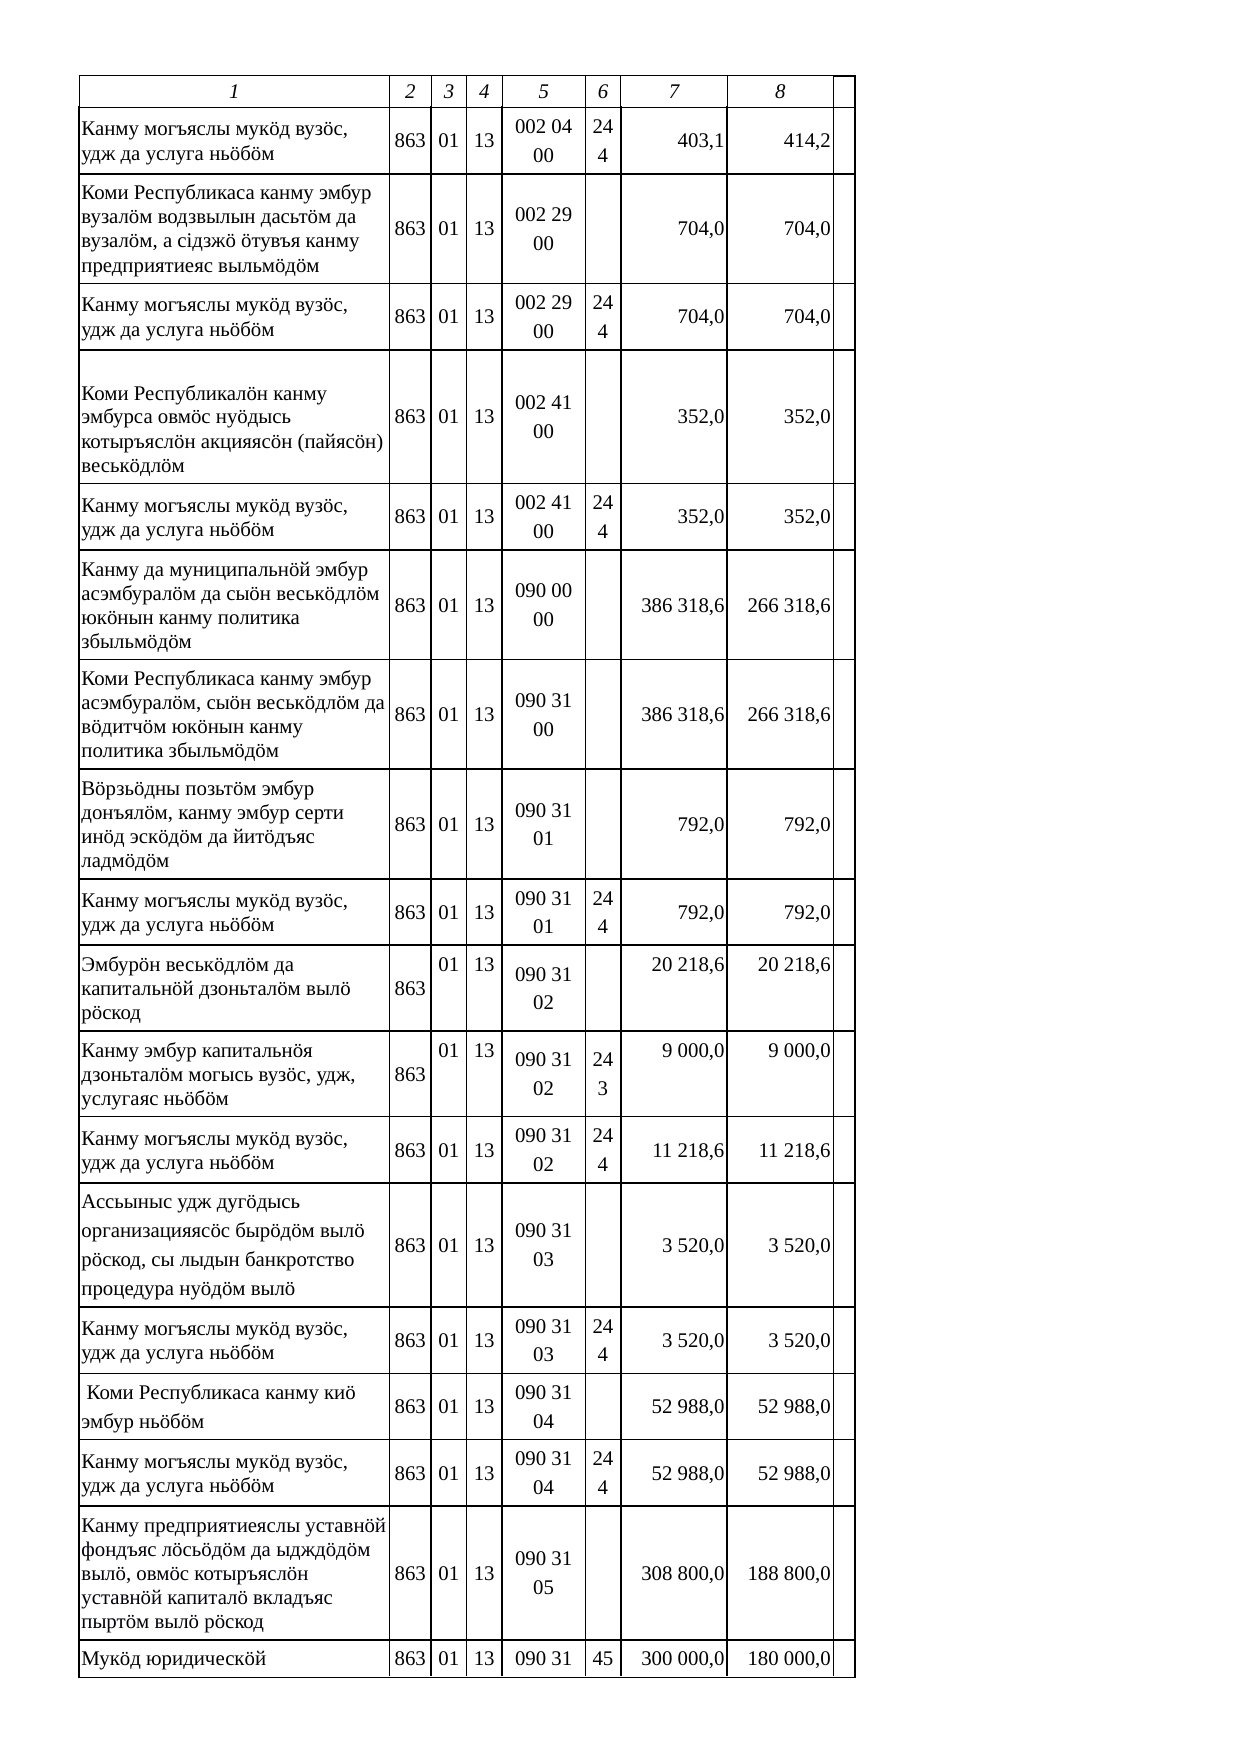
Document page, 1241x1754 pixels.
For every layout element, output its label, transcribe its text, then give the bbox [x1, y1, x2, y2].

table_cell 01 [432, 175, 466, 282]
table_cell [834, 484, 854, 549]
table_cell Мукӧд юридическӧй [80, 1641, 389, 1676]
table_cell 13 [467, 284, 501, 349]
table_cell 01 [432, 351, 466, 483]
table_cell [586, 1374, 620, 1439]
table_cell Ассьыныс удж дугӧдысь организацияясӧс бырӧдӧм вылӧ рӧскод, сы лыдын банкротство процедура нуӧдӧм вылӧ [80, 1184, 389, 1306]
table_cell 3 520,0 [622, 1184, 726, 1306]
table_cell 188 800,0 [728, 1507, 833, 1639]
table_cell 090 31 02 [503, 1032, 585, 1116]
table_cell Канму могъяслы мукӧд вузӧс, удж да услуга ньӧбӧм [80, 1117, 389, 1182]
table_cell 863 [390, 1374, 430, 1439]
table_cell 863 [390, 880, 430, 944]
table_cell 090 31 01 [503, 880, 585, 944]
table_cell 243 [586, 1032, 620, 1116]
table_cell 13 [467, 108, 501, 173]
table_cell 863 [390, 1184, 430, 1306]
table_cell [586, 1184, 620, 1306]
table_cell 52 988,0 [728, 1374, 833, 1439]
table_cell 13 [467, 1032, 501, 1116]
table_cell Вӧрзьӧдны позьтӧм эмбур донъялӧм, канму эмбур серти инӧд эскӧдӧм да йитӧдъяс ладмӧдӧм [80, 770, 389, 878]
table_cell 704,0 [622, 284, 726, 349]
table_cell [834, 1032, 854, 1116]
table_cell Коми Республикаса канму эмбур асэмбуралӧм, сыӧн веськӧдлӧм да вӧдитчӧм юкӧнын канму политика збыльмӧдӧм [80, 660, 389, 768]
table_cell 863 [390, 284, 430, 349]
table_header 5 [503, 76, 585, 106]
table_cell 090 31 02 [503, 1117, 585, 1182]
table_cell Канму эмбур капитальнӧя дзоньталӧм могысь вузӧс, удж, услугаяс ньӧбӧм [80, 1032, 389, 1116]
table_cell 090 31 04 [503, 1440, 585, 1505]
table_cell 3 520,0 [728, 1184, 833, 1306]
table_cell 863 [390, 1641, 430, 1676]
table_cell [834, 1117, 854, 1182]
table_cell 863 [390, 770, 430, 878]
table_cell 090 31 03 [503, 1184, 585, 1306]
table_cell Коми Республикаса канму эмбур вузалӧм водзвылын дасьтӧм да вузалӧм, а сідзжӧ ӧтувъя канму предприятиеяс выльмӧдӧм [80, 175, 389, 282]
table_cell 863 [390, 551, 430, 659]
table_cell 414,2 [728, 108, 833, 173]
table_cell 244 [586, 484, 620, 549]
table_cell 01 [432, 551, 466, 659]
table_cell 792,0 [622, 770, 726, 878]
table_cell [834, 880, 854, 944]
table_cell 01 [432, 108, 466, 173]
table_cell 52 988,0 [622, 1374, 726, 1439]
table_cell 11 218,6 [728, 1117, 833, 1182]
table_cell [834, 946, 854, 1030]
table_cell 01 [432, 1117, 466, 1182]
table_cell Канму предприятиеяслы уставнӧй фондъяс лӧсьӧдӧм да ыдждӧдӧм вылӧ, овмӧс котыръяслӧн уставнӧй капиталӧ вкладъяс пыртӧм вылӧ рӧскод [80, 1507, 389, 1639]
table_cell 244 [586, 284, 620, 349]
table_header 2 [390, 76, 431, 106]
table_cell [586, 770, 620, 878]
table_cell 704,0 [728, 284, 833, 349]
table_cell 090 00 00 [503, 551, 585, 659]
table_cell 13 [467, 880, 501, 944]
table_cell 3 520,0 [622, 1308, 726, 1372]
table_cell 352,0 [622, 351, 726, 483]
table_cell [586, 1507, 620, 1639]
table_cell 863 [390, 175, 430, 282]
table_cell [586, 351, 620, 483]
table_cell 704,0 [728, 175, 833, 282]
table_cell 244 [586, 108, 620, 173]
table_cell 13 [467, 1507, 501, 1639]
table_cell 13 [467, 946, 501, 1030]
table_cell [834, 1440, 854, 1505]
table_cell 13 [467, 351, 501, 483]
table_cell Коми Республикаса канму киӧ эмбур ньӧбӧм [80, 1374, 389, 1439]
table_cell 01 [432, 1641, 466, 1676]
table_cell 244 [586, 1308, 620, 1372]
table_cell Канму могъяслы мукӧд вузӧс, удж да услуга ньӧбӧм [80, 284, 389, 349]
table_cell 863 [390, 484, 430, 549]
table_cell 01 [432, 484, 466, 549]
table_cell [834, 175, 854, 282]
table_cell 792,0 [622, 880, 726, 944]
table_cell Канму да муниципальнӧй эмбур асэмбуралӧм да сыӧн веськӧдлӧм юкӧнын канму политика збыльмӧдӧм [80, 551, 389, 659]
table_cell 403,1 [622, 108, 726, 173]
table_cell 300 000,0 [622, 1641, 726, 1676]
table_cell Канму могъяслы мукӧд вузӧс, удж да услуга ньӧбӧм [80, 484, 389, 549]
table_cell 863 [390, 108, 430, 173]
table_cell [586, 175, 620, 282]
table_header 3 [432, 76, 466, 106]
table_cell 002 29 00 [503, 284, 585, 349]
table_cell 002 41 00 [503, 484, 585, 549]
table_cell 13 [467, 1117, 501, 1182]
table_cell [834, 284, 854, 349]
table_cell 002 29 00 [503, 175, 585, 282]
table_cell 002 04 00 [503, 108, 585, 173]
table_cell Канму могъяслы мукӧд вузӧс, удж да услуга ньӧбӧм [80, 1308, 389, 1372]
table_cell 090 31 04 [503, 1374, 585, 1439]
table_header 4 [467, 76, 502, 106]
table_cell 308 800,0 [622, 1507, 726, 1639]
table_cell 386 318,6 [622, 660, 726, 768]
table_cell 01 [432, 1032, 466, 1116]
table_cell 090 31 03 [503, 1308, 585, 1372]
table_cell 002 41 00 [503, 351, 585, 483]
table_cell Коми Республикалӧн канму эмбурса овмӧс нуӧдысь котыръяслӧн акцияясӧн (пайясӧн) веськӧдлӧм [80, 351, 389, 483]
table_cell [834, 1374, 854, 1439]
table_cell 244 [586, 1440, 620, 1505]
table_cell 01 [432, 1184, 466, 1306]
table_cell 863 [390, 351, 430, 483]
table_cell 3 520,0 [728, 1308, 833, 1372]
table_cell 13 [467, 1440, 501, 1505]
table_cell Канму могъяслы мукӧд вузӧс, удж да услуга ньӧбӧм [80, 1440, 389, 1505]
table_cell 863 [390, 1032, 430, 1116]
table_cell 01 [432, 946, 466, 1030]
table_cell 090 31 00 [503, 660, 585, 768]
table_cell 13 [467, 660, 501, 768]
table_cell 01 [432, 1308, 466, 1372]
table_cell 352,0 [728, 484, 833, 549]
table_cell 244 [586, 880, 620, 944]
table_cell 386 318,6 [622, 551, 726, 659]
table_cell 863 [390, 1117, 430, 1182]
table_cell [834, 108, 854, 173]
table_cell 266 318,6 [728, 660, 833, 768]
table_cell Канму могъяслы мукӧд вузӧс, удж да услуга ньӧбӧм [80, 108, 389, 173]
table_cell 13 [467, 175, 501, 282]
table_cell 45 [586, 1641, 620, 1676]
table_cell [834, 551, 854, 659]
table_cell 13 [467, 551, 501, 659]
table_cell [834, 1641, 854, 1676]
table_cell [834, 660, 854, 768]
table_cell [834, 1184, 854, 1306]
table_header 1 [80, 76, 389, 106]
table_cell 01 [432, 660, 466, 768]
table_cell 244 [586, 1117, 620, 1182]
table_cell 01 [432, 284, 466, 349]
table_header 6 [586, 76, 620, 106]
table_cell 090 31 01 [503, 770, 585, 878]
table_cell 13 [467, 1374, 501, 1439]
table_cell 863 [390, 946, 430, 1030]
table_cell 20 218,6 [728, 946, 833, 1030]
table_cell 13 [467, 1641, 501, 1676]
table_cell 863 [390, 1440, 430, 1505]
table_cell 090 31 02 [503, 946, 585, 1030]
table_cell [586, 946, 620, 1030]
table_cell 13 [467, 1308, 501, 1372]
table_cell 01 [432, 1507, 466, 1639]
table_cell [834, 770, 854, 878]
table_cell 863 [390, 1507, 430, 1639]
table_cell 352,0 [728, 351, 833, 483]
table_cell 266 318,6 [728, 551, 833, 659]
table_cell 13 [467, 484, 501, 549]
table_cell 01 [432, 880, 466, 944]
table_header [834, 77, 854, 106]
table_cell 9 000,0 [622, 1032, 726, 1116]
table_cell [586, 551, 620, 659]
table_header 8 [728, 76, 833, 106]
table_cell [834, 351, 854, 483]
table_cell 20 218,6 [622, 946, 726, 1030]
table_cell 11 218,6 [622, 1117, 726, 1182]
table_cell 01 [432, 1374, 466, 1439]
table_cell 792,0 [728, 880, 833, 944]
table_cell 180 000,0 [728, 1641, 833, 1676]
table_cell 090 31 [503, 1641, 585, 1676]
table_cell Канму могъяслы мукӧд вузӧс, удж да услуга ньӧбӧм [80, 880, 389, 944]
table_cell 52 988,0 [622, 1440, 726, 1505]
table_header 7 [621, 76, 727, 106]
table_cell 863 [390, 1308, 430, 1372]
table_cell [586, 660, 620, 768]
table_cell 863 [390, 660, 430, 768]
table_cell [834, 1507, 854, 1639]
table_cell Эмбурӧн веськӧдлӧм да капитальнӧй дзоньталӧм вылӧ рӧскод [80, 946, 389, 1030]
table_cell 13 [467, 1184, 501, 1306]
table_cell 01 [432, 770, 466, 878]
table_cell 01 [432, 1440, 466, 1505]
table_cell 52 988,0 [728, 1440, 833, 1505]
table_cell 792,0 [728, 770, 833, 878]
table_cell 090 31 05 [503, 1507, 585, 1639]
table_cell [834, 1308, 854, 1372]
table_cell 13 [467, 770, 501, 878]
table_cell 704,0 [622, 175, 726, 282]
table_cell 352,0 [622, 484, 726, 549]
table_cell 9 000,0 [728, 1032, 833, 1116]
